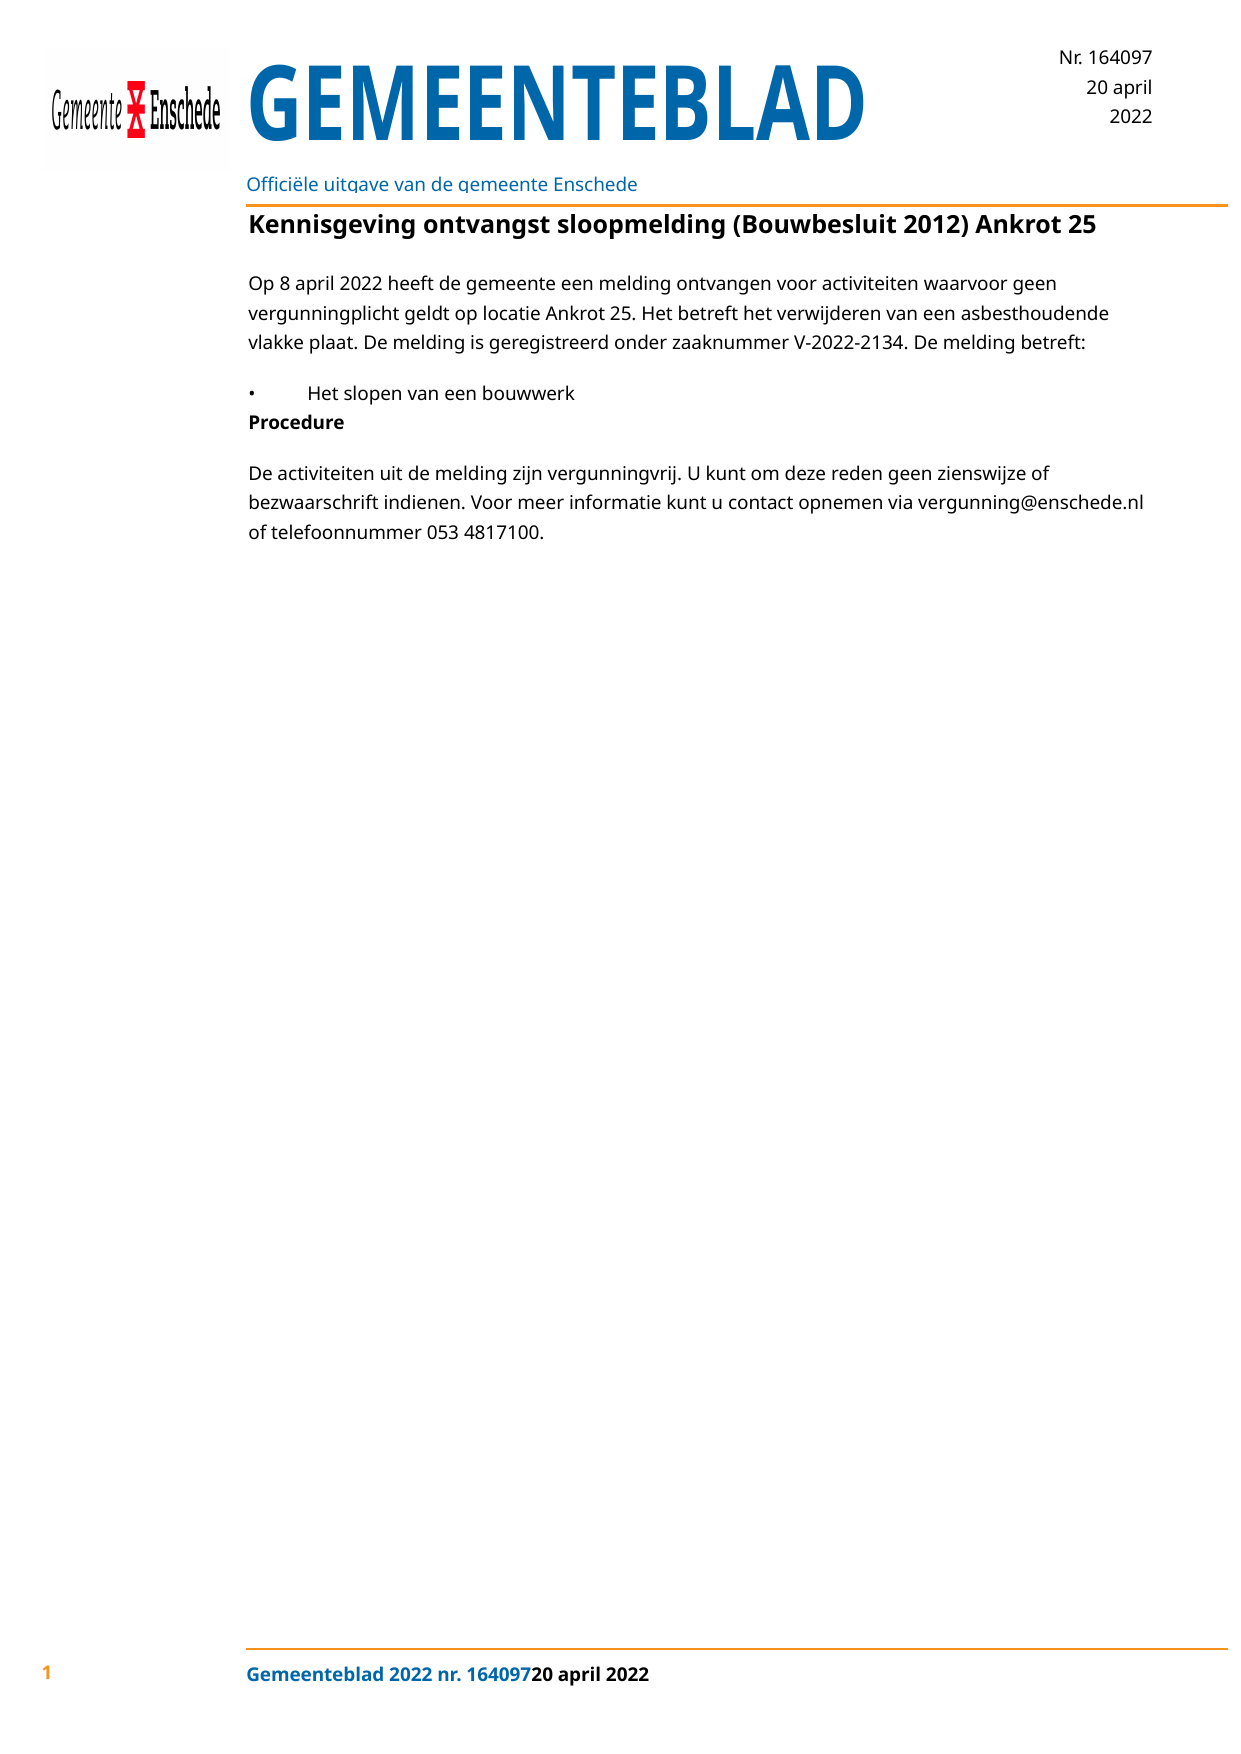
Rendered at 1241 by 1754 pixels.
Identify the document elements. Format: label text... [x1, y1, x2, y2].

text Op 8 april 2022 heeft de gemeente een melding ontvangen voor activiteiten waarvoor geen vergunningplicht geldt op locatie Ankrot 25. Het betreft het verwijderen van een asbesthoudende vlakke plaat. De melding is geregistreerd onder zaaknummer V-2022-2134. De melding betreft: [248, 270, 1152, 355]
text Procedure [248, 409, 1152, 435]
picture [41, 47, 231, 172]
text De activiteiten uit de melding zijn vergunningvrij. U kunt om deze reden geen zienswijze of bezwaarschrift indienen. Voor meer informatie kunt u contact opnemen via vergunning@enschede.nl of telefoonnummer 053 4817100. [248, 460, 1152, 545]
list Het slopen van een bouwwerk [248, 380, 1152, 406]
text Kennisgeving ontvangst sloopmelding (Bouwbesluit 2012) Ankrot 25 [248, 207, 1152, 241]
